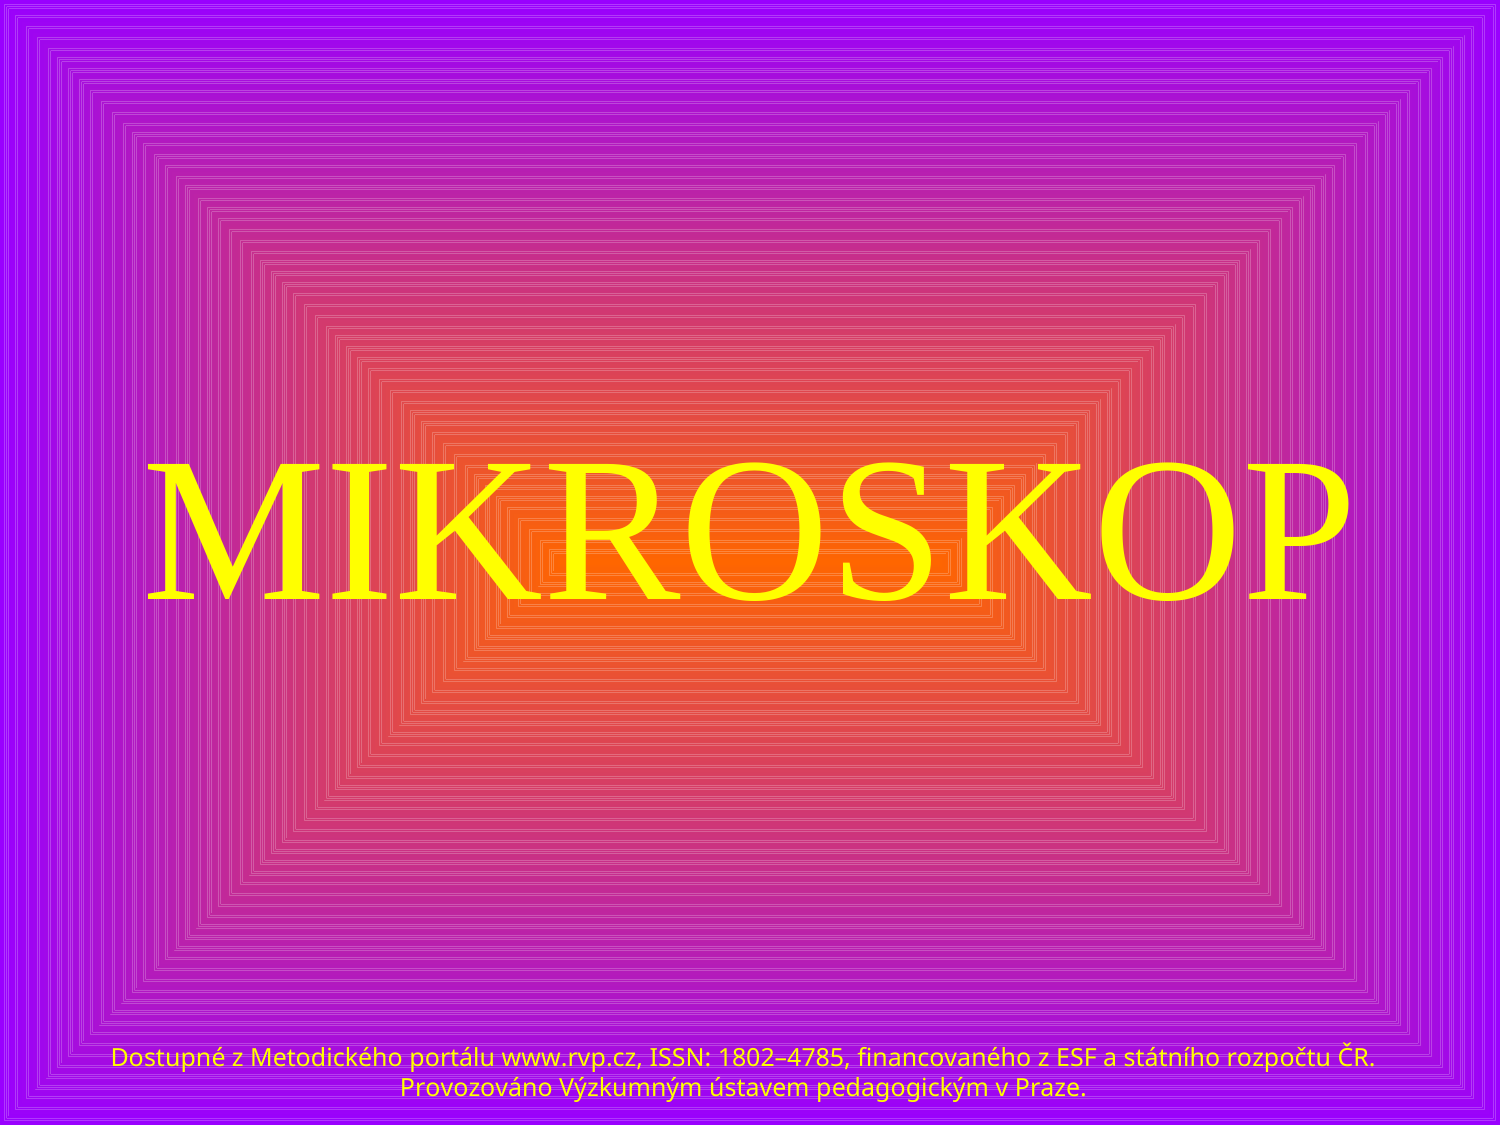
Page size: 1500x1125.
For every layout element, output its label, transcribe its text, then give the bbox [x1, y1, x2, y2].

text_box MIKROSKOP [0, 385, 1500, 649]
text_box Dostupné z Metodického portálu www.rvp.cz, ISSN: 1802–4785, financovaného z ESF a státního rozpočtu ČR. Provozováno Výzkumným ústavem pedagogickým v Praze. [35, 1041, 1454, 1102]
